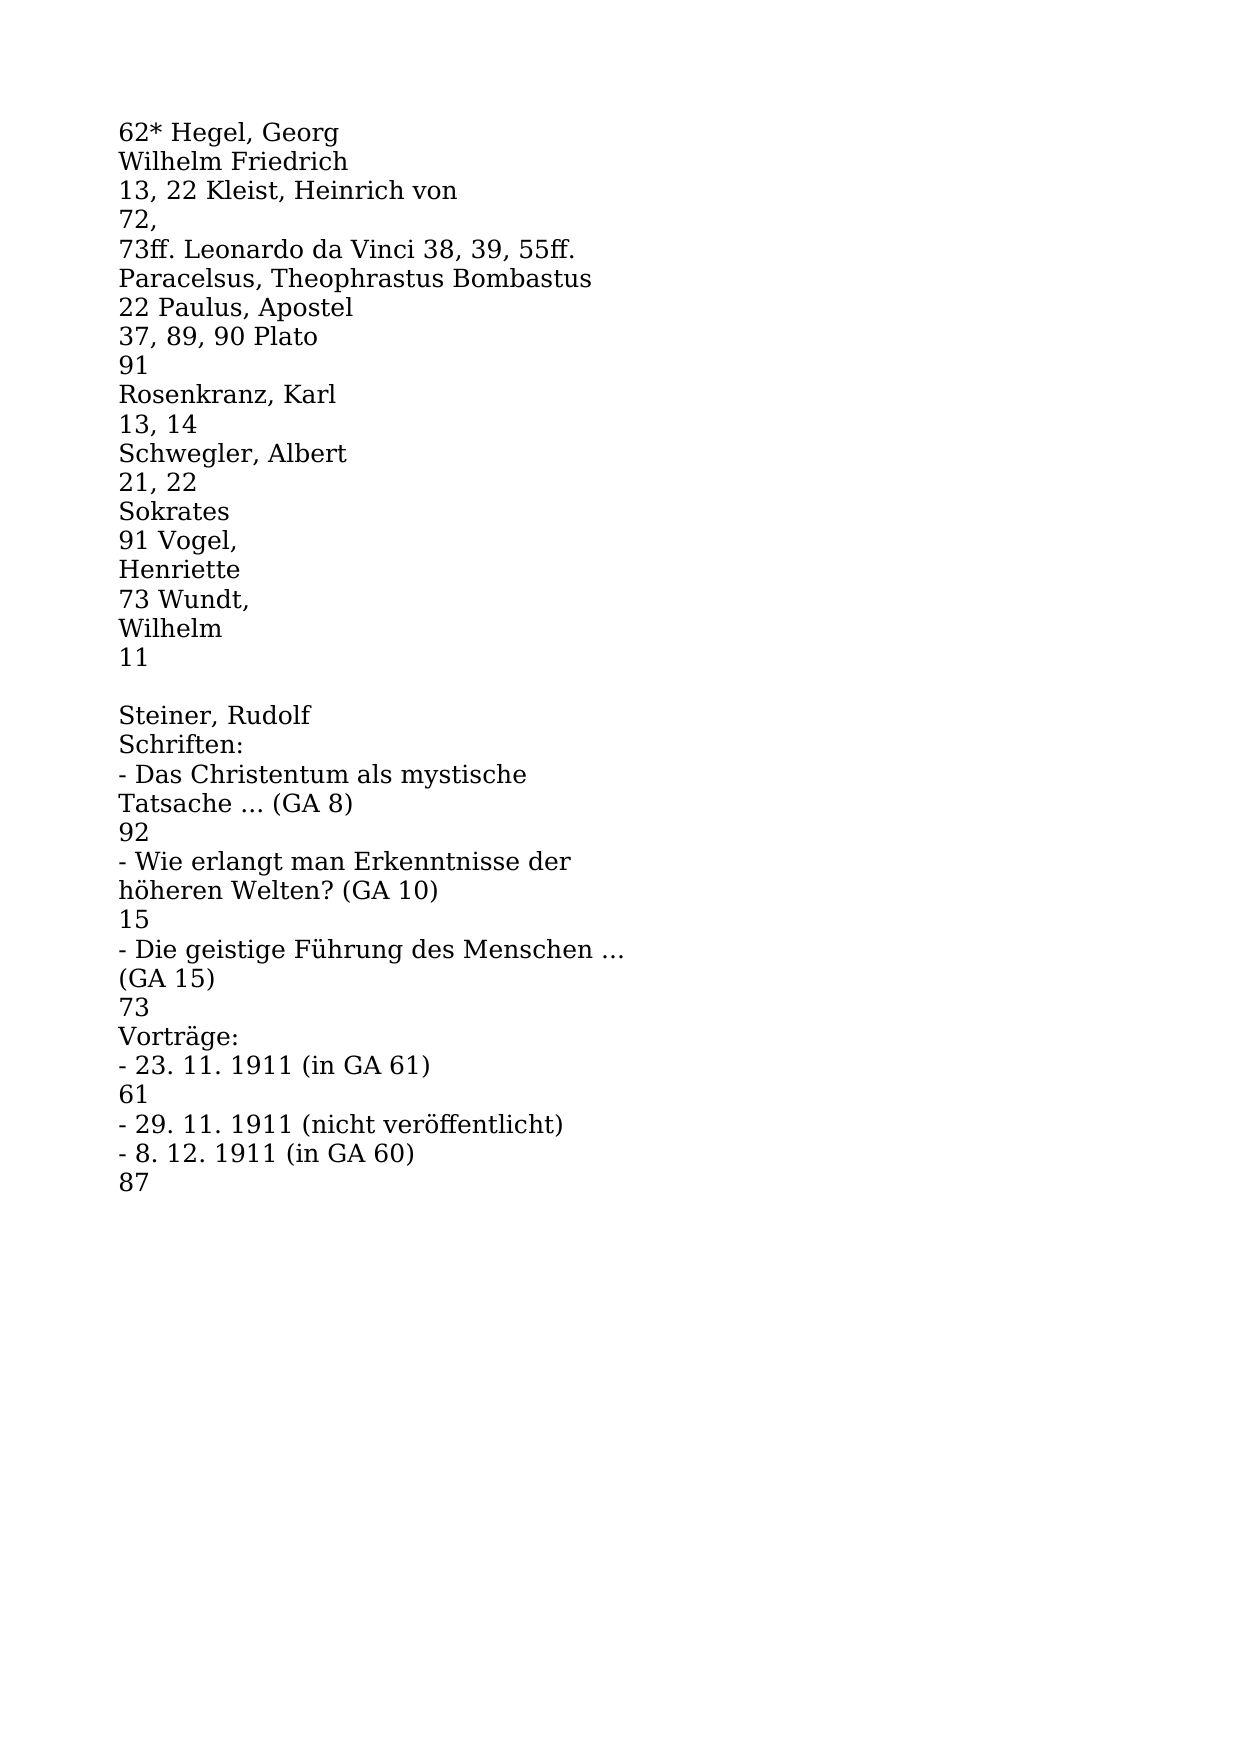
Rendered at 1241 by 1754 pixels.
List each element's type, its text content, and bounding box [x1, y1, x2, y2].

text Tatsache ... (GA 8) [118, 789, 1122, 818]
text 61 [118, 1081, 1122, 1110]
text - Die geistige Führung des Menschen ... [118, 935, 1122, 964]
text 62* Hegel, Georg [118, 118, 1122, 147]
text Schriften: [118, 731, 1122, 760]
text 21, 22 [118, 468, 1122, 497]
text Vorträge: [118, 1022, 1122, 1051]
text Schwegler, Albert [118, 439, 1122, 468]
text - 8. 12. 1911 (in GA 60) [118, 1139, 1122, 1168]
text 11 [118, 643, 1122, 672]
text (GA 15) [118, 964, 1122, 993]
text 37, 89, 90 Plato [118, 322, 1122, 351]
text Sokrates [118, 497, 1122, 526]
text 87 [118, 1168, 1122, 1197]
text 22 Paulus, Apostel [118, 293, 1122, 322]
text 73ff. Leonardo da Vinci 38, 39, 55ff. [118, 235, 1122, 264]
text 73 Wundt, [118, 585, 1122, 614]
text Wilhelm [118, 614, 1122, 643]
text 72, [118, 206, 1122, 235]
text 15 [118, 906, 1122, 935]
text höheren Welten? (GA 10) [118, 876, 1122, 906]
text - Wie erlangt man Erkenntnisse der [118, 847, 1122, 876]
text Henriette [118, 556, 1122, 585]
text - 23. 11. 1911 (in GA 61) [118, 1051, 1122, 1081]
text Wilhelm Friedrich [118, 147, 1122, 176]
text Steiner, Rudolf [118, 701, 1122, 731]
text - Das Christentum als mystische [118, 760, 1122, 789]
text 73 [118, 993, 1122, 1022]
text 91 Vogel, [118, 526, 1122, 556]
text - 29. 11. 1911 (nicht veröffentlicht) [118, 1110, 1122, 1139]
text Rosenkranz, Karl [118, 381, 1122, 410]
text 91 [118, 351, 1122, 381]
text 92 [118, 818, 1122, 847]
text Paracelsus, Theophrastus Bombastus [118, 264, 1122, 293]
text 13, 14 [118, 410, 1122, 439]
text 13, 22 Kleist, Heinrich von [118, 176, 1122, 206]
